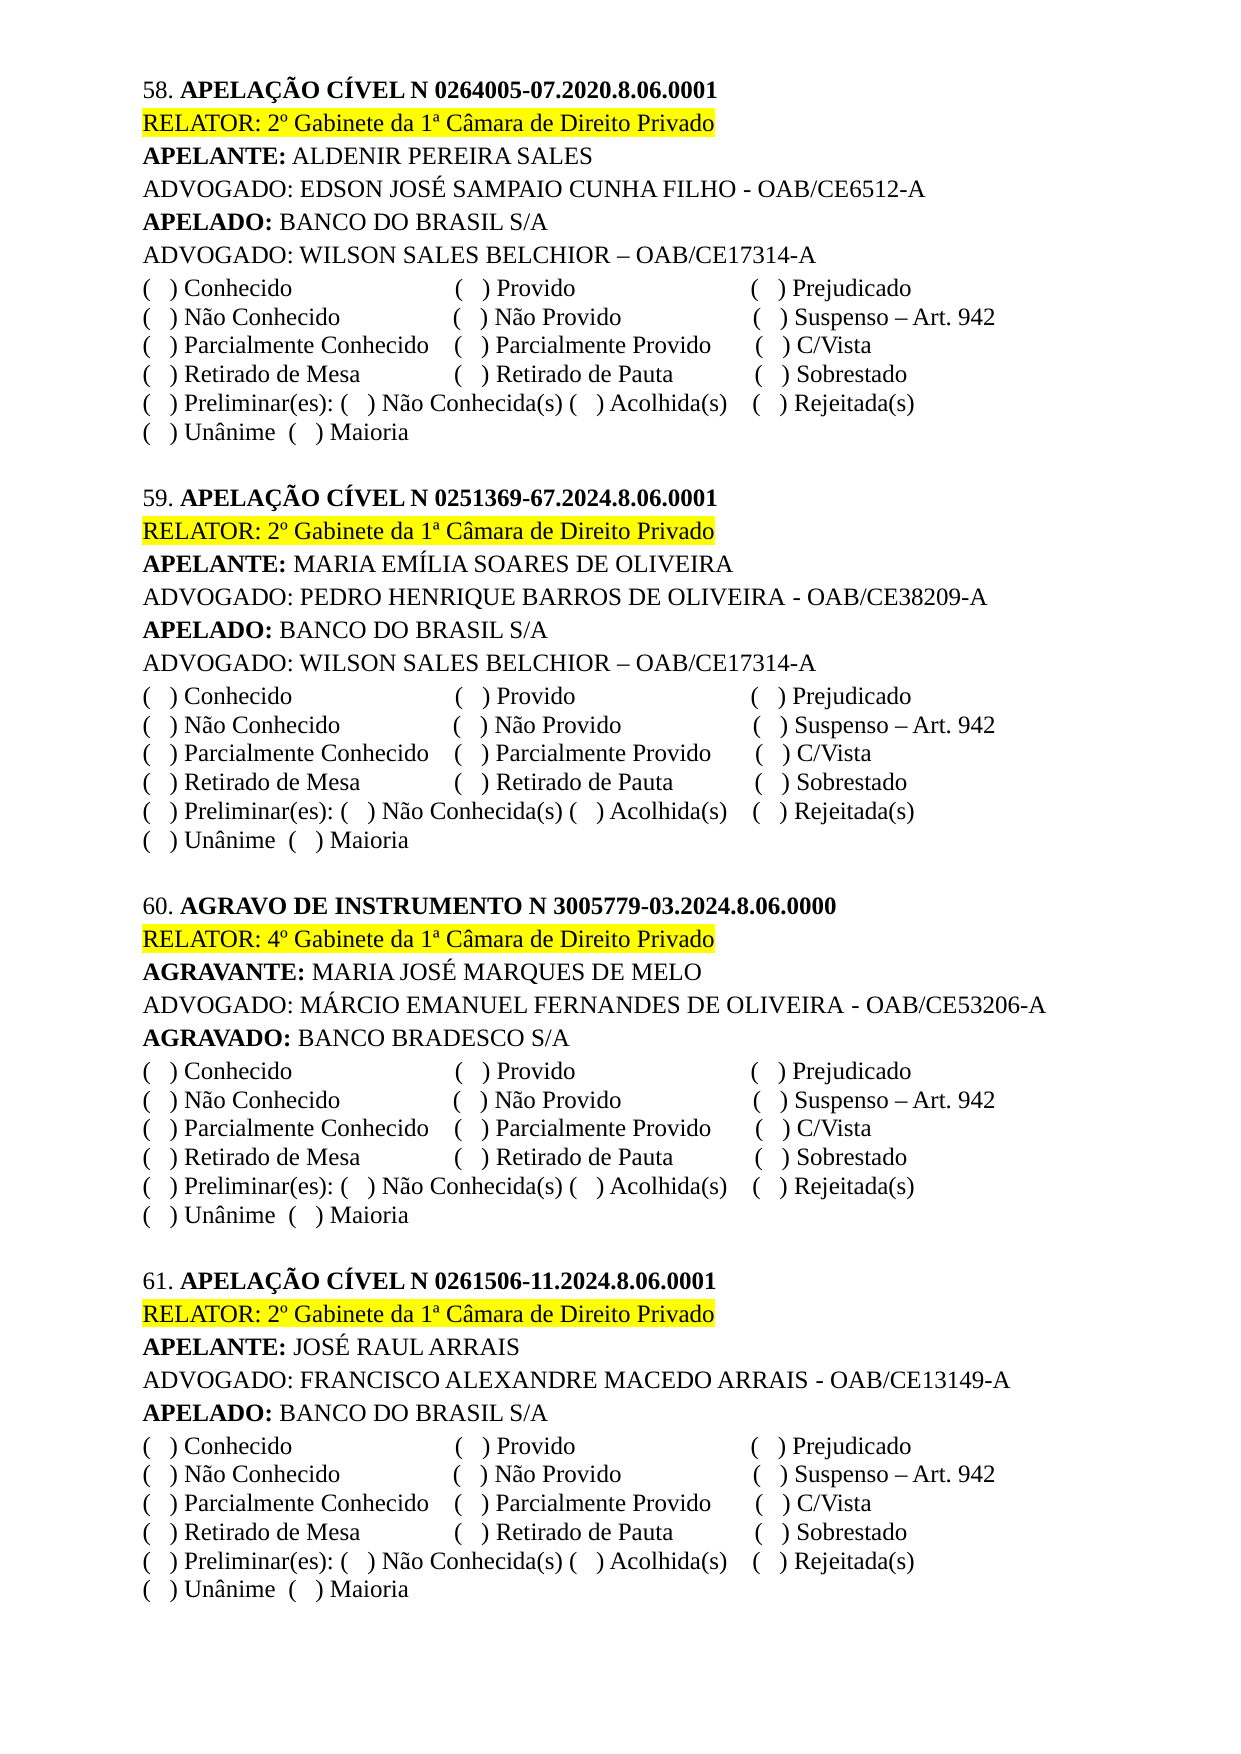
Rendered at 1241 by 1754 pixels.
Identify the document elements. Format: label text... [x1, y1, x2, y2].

text 59. APELAÇÃO CÍVEL N 0251369-67.2024.8.06.0001 RELATOR: 2º Gabinete da 1ª Câmara de Direito Privado APELANTE: MARIA EMÍLIA SOARES DE OLIVEIRA ADVOGADO: PEDRO HENRIQUE BARROS DE OLIVEIRA - OAB/CE38209-A APELADO: BANCO DO BRASIL S/A ADVOGADO: WILSON SALES BELCHIOR – OAB/CE17314-A [142, 483, 1141, 677]
text ( ) Não Conhecido ( ) Não Provido ( ) Suspenso – Art. 942 [142, 710, 1141, 738]
text ( ) Conhecido ( ) Provido ( ) Prejudicado [142, 681, 1141, 710]
text ( ) Retirado de Mesa ( ) Retirado de Pauta ( ) Sobrestado [142, 359, 1141, 388]
text ( ) Retirado de Mesa ( ) Retirado de Pauta ( ) Sobrestado [142, 767, 1141, 796]
text ( ) Parcialmente Conhecido ( ) Parcialmente Provido ( ) C/Vista [142, 1113, 1141, 1142]
text ( ) Unânime ( ) Maioria [142, 1574, 1141, 1603]
text ( ) Preliminar(es): ( ) Não Conhecida(s) ( ) Acolhida(s) ( ) Rejeitada(s) [142, 1171, 1141, 1200]
text 60. AGRAVO DE INSTRUMENTO N 3005779-03.2024.8.06.0000 RELATOR: 4º Gabinete da 1ª Câmara de Direito Privado AGRAVANTE: MARIA JOSÉ MARQUES DE MELO ADVOGADO: MÁRCIO EMANUEL FERNANDES DE OLIVEIRA - OAB/CE53206-A AGRAVADO: BANCO BRADESCO S/A [142, 891, 1141, 1052]
text ( ) Parcialmente Conhecido ( ) Parcialmente Provido ( ) C/Vista [142, 1488, 1141, 1517]
text ( ) Não Conhecido ( ) Não Provido ( ) Suspenso – Art. 942 [142, 1459, 1141, 1488]
text ( ) Unânime ( ) Maioria [142, 417, 1141, 446]
text ( ) Unânime ( ) Maioria [142, 1200, 1141, 1228]
text ( ) Conhecido ( ) Provido ( ) Prejudicado [142, 1431, 1141, 1459]
text ( ) Parcialmente Conhecido ( ) Parcialmente Provido ( ) C/Vista [142, 331, 1141, 359]
text ( ) Parcialmente Conhecido ( ) Parcialmente Provido ( ) C/Vista [142, 738, 1141, 767]
text ( ) Conhecido ( ) Provido ( ) Prejudicado [142, 1056, 1141, 1085]
text ( ) Retirado de Mesa ( ) Retirado de Pauta ( ) Sobrestado [142, 1517, 1141, 1546]
text 61. APELAÇÃO CÍVEL N 0261506-11.2024.8.06.0001 RELATOR: 2º Gabinete da 1ª Câmara de Direito Privado APELANTE: JOSÉ RAUL ARRAIS ADVOGADO: FRANCISCO ALEXANDRE MACEDO ARRAIS - OAB/CE13149-A APELADO: BANCO DO BRASIL S/A [142, 1266, 1141, 1427]
text ( ) Preliminar(es): ( ) Não Conhecida(s) ( ) Acolhida(s) ( ) Rejeitada(s) [142, 388, 1141, 417]
text 58. APELAÇÃO CÍVEL N 0264005-07.2020.8.06.0001 RELATOR: 2º Gabinete da 1ª Câmara de Direito Privado APELANTE: ALDENIR PEREIRA SALES ADVOGADO: EDSON JOSÉ SAMPAIO CUNHA FILHO - OAB/CE6512-A APELADO: BANCO DO BRASIL S/A ADVOGADO: WILSON SALES BELCHIOR – OAB/CE17314-A [142, 75, 1141, 269]
text ( ) Não Conhecido ( ) Não Provido ( ) Suspenso – Art. 942 [142, 302, 1141, 331]
text ( ) Conhecido ( ) Provido ( ) Prejudicado [142, 273, 1141, 302]
text ( ) Retirado de Mesa ( ) Retirado de Pauta ( ) Sobrestado [142, 1142, 1141, 1171]
text ( ) Unânime ( ) Maioria [142, 825, 1141, 853]
text ( ) Preliminar(es): ( ) Não Conhecida(s) ( ) Acolhida(s) ( ) Rejeitada(s) [142, 796, 1141, 825]
text ( ) Preliminar(es): ( ) Não Conhecida(s) ( ) Acolhida(s) ( ) Rejeitada(s) [142, 1546, 1141, 1574]
text ( ) Não Conhecido ( ) Não Provido ( ) Suspenso – Art. 942 [142, 1085, 1141, 1113]
